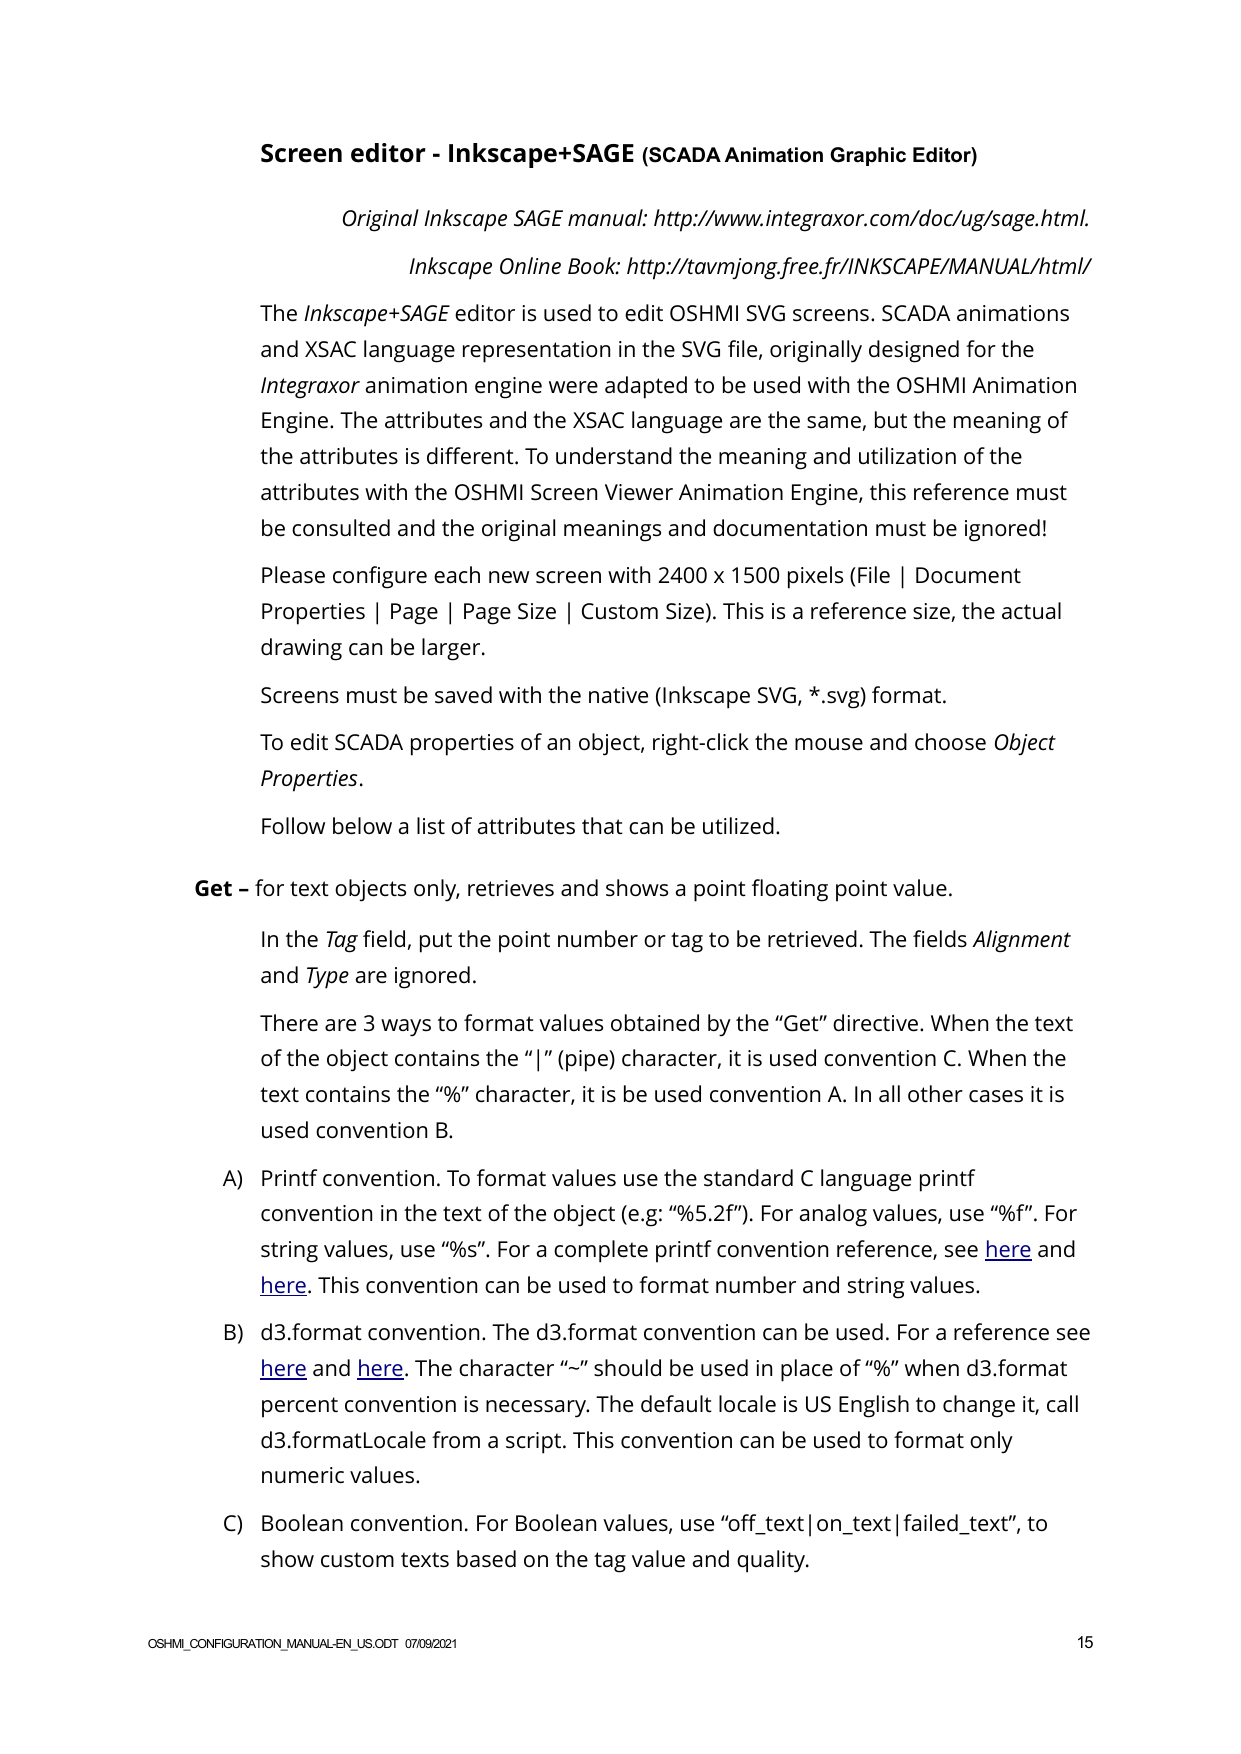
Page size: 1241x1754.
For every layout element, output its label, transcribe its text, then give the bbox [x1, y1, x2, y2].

list d3.format convention. The d3.format convention can be used. For a reference see here and here. The character “~” should be used in place of “%” when d3.format percent convention is necessary. The default locale is US English to change it, call d3.formatLocale from a script. This convention can be used to format only numeric values. [223, 1317, 1093, 1490]
text Get – for text objects only, retrieves and shows a point floating point value. [194, 873, 1093, 903]
text There are 3 ways to format values obtained by the “Get” directive. When the text of the object contains the “|” (pipe) character, it is used convention C. When the text contains the “%” character, it is be used convention A. In all other cases it is used convention B. [260, 1008, 1093, 1144]
subtitle Screen editor - Inkscape+SAGE (SCADA Animation Graphic Editor) [260, 136, 1093, 170]
text In the Tag field, put the point number or tag to be retrieved. The fields Alignment and Type are ignored. [260, 924, 1093, 990]
text To edit SCADA properties of an object, right-click the mouse and choose Object Properties. [260, 727, 1093, 793]
text Original Inkscape SAGE manual: http://www.integraxor.com/doc/ug/sage.html. [260, 203, 1093, 233]
text Please configure each new screen with 2400 x 1500 pixels (File | Document Properties | Page | Page Size | Custom Size). This is a reference size, the actual drawing can be larger. [260, 560, 1093, 662]
list Boolean convention. For Boolean values, use “off_text|on_text|failed_text”, to show custom texts based on the tag value and quality. [223, 1508, 1093, 1573]
text The Inkscape+SAGE editor is used to edit OSHMI SVG screens. SCADA animations and XSAC language representation in the SVG file, originally designed for the Integraxor animation engine were adapted to be used with the OSHMI Animation Engine. The attributes and the XSAC language are the same, but the meaning of the attributes is different. To understand the meaning and utilization of the attributes with the OSHMI Screen Viewer Animation Engine, this reference must be consulted and the original meanings and documentation must be ignored! [260, 298, 1093, 542]
list Printf convention. To format values use the standard C language printf convention in the text of the object (e.g: “%5.2f”). For analog values, use “%f”. For string values, use “%s”. For a complete printf convention reference, see here and here. This convention can be used to format number and string values. [223, 1162, 1093, 1299]
text Follow below a list of attributes that can be utilized. [260, 811, 1093, 841]
text Screens must be saved with the native (Inkscape SVG, *.svg) format. [260, 679, 1093, 709]
text Inkscape Online Book: http://tavmjong.free.fr/INKSCAPE/MANUAL/html/ [260, 251, 1093, 280]
